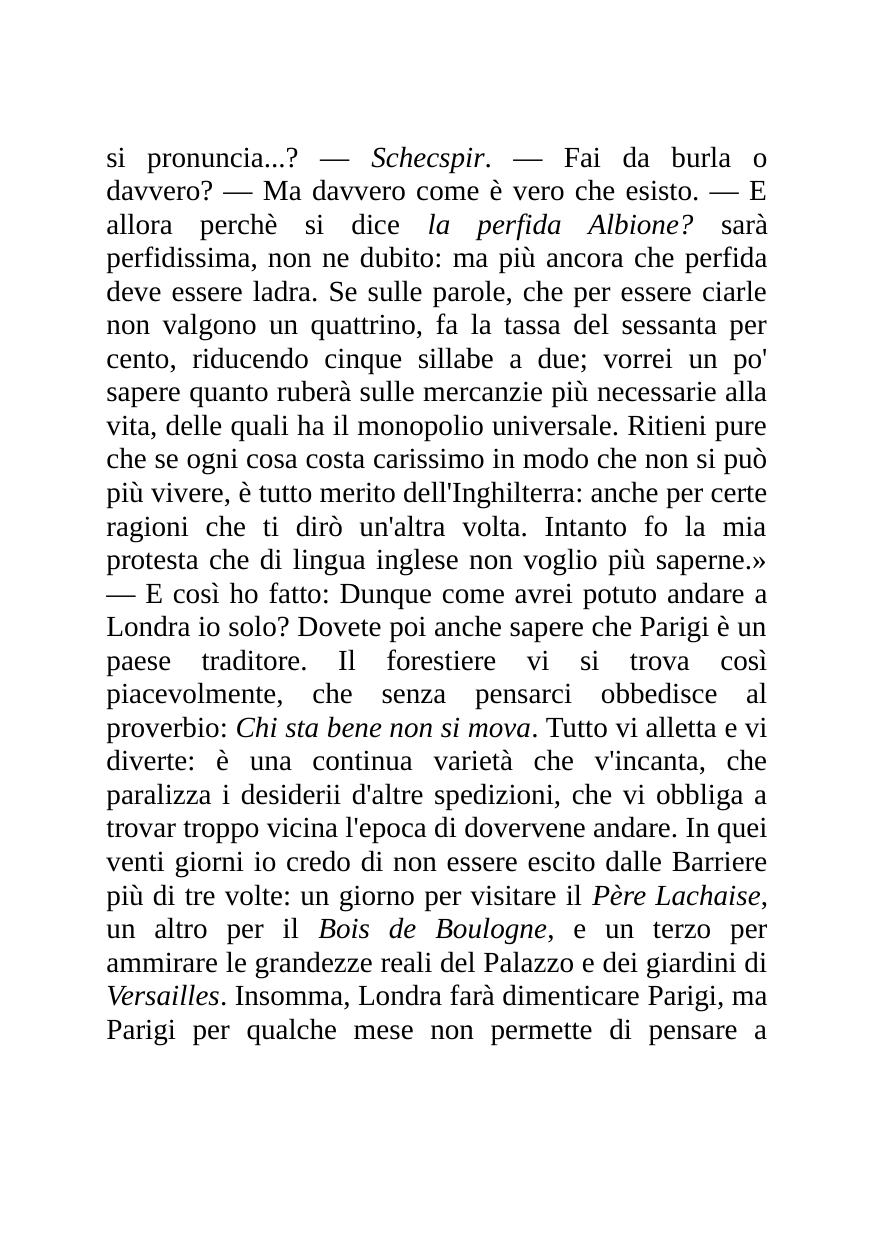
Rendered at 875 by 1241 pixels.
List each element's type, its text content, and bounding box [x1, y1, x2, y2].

text si pronuncia...? ― Schecspir. ― Fai da burla o davvero? ― Ma davvero come è vero che esisto. ― E allora perchè si dice la perfida Albione? sarà perfidissima, non ne dubito: ma più ancora che perfida deve essere ladra. Se sulle parole, che per essere ciarle non valgono un quattrino, fa la tassa del sessanta per cento, riducendo cinque sillabe a due; vorrei un po' sapere quanto ruberà sulle mercanzie più necessarie alla vita, delle quali ha il monopolio universale. Ritieni pure che se ogni cosa costa carissimo in modo che non si può più vivere, è tutto merito dell'Inghilterra: anche per certe ragioni che ti dirò un'altra volta. Intanto fo la mia protesta che di lingua inglese non voglio più saperne.» ― E così ho fatto: Dunque come avrei potuto andare a Londra io solo? Dovete poi anche sapere che Parigi è un paese traditore. Il forestiere vi si trova così piacevolmente, che senza pensarci obbedisce al proverbio: Chi sta bene non si mova. Tutto vi alletta e vi diverte: è una continua varietà che v'incanta, che paralizza i desiderii d'altre spedizioni, che vi obbliga a trovar troppo vicina l'epoca di dovervene andare. In quei venti giorni io credo di non essere escito dalle Barriere più di tre volte: un giorno per visitare il Père Lachaise, un altro per il Bois de Boulogne, e un terzo per ammirare le grandezze reali del Palazzo e dei giardini di Versailles. Insomma, Londra farà dimenticare Parigi, ma Parigi per qualche mese non permette di pensare a [106, 140, 768, 1045]
